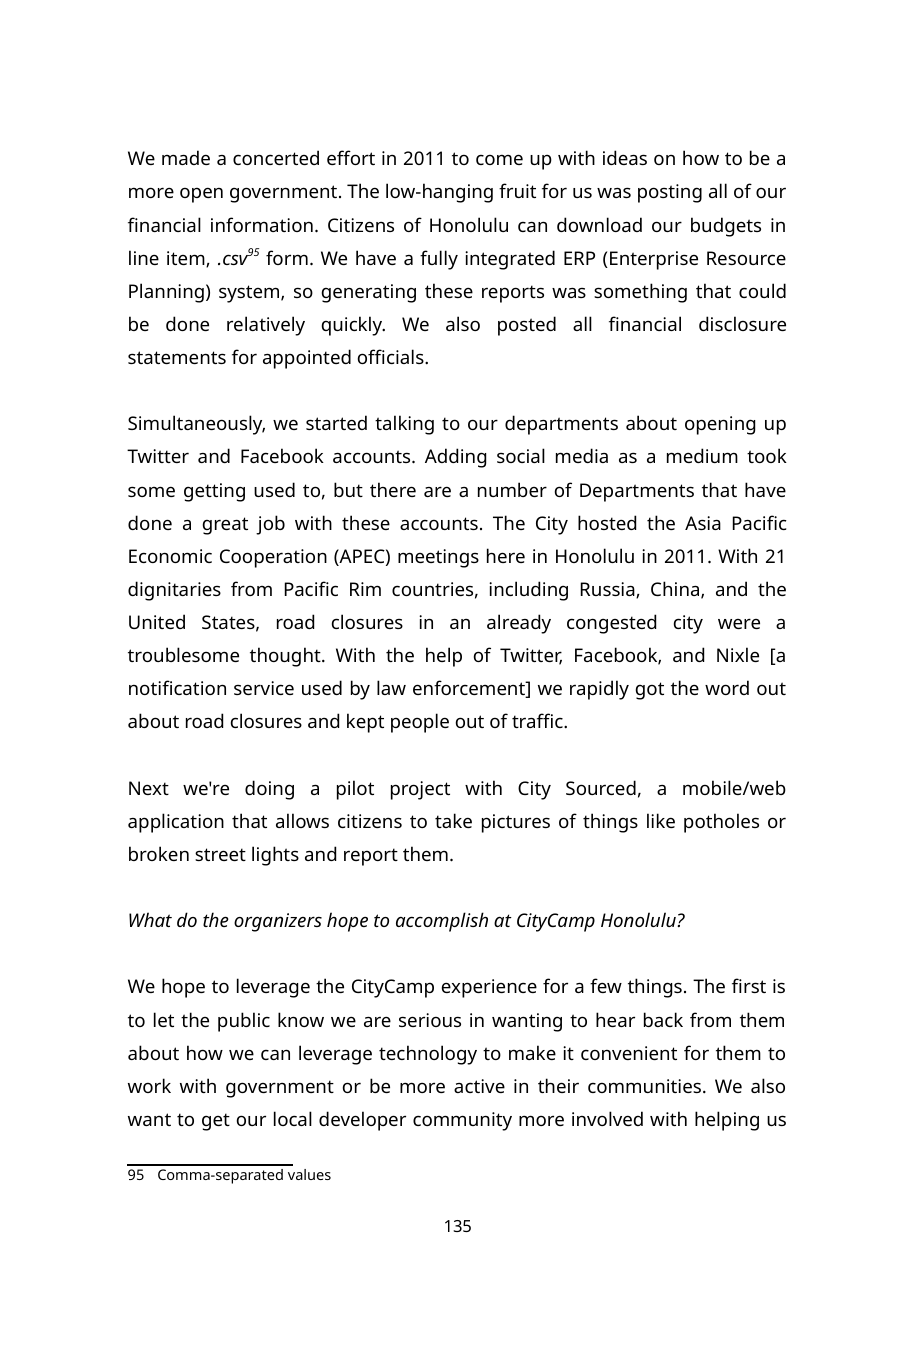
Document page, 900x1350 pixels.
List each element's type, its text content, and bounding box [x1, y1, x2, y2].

text Next we're doing a pilot project with City Sourced, a mobile/web application that allows citizens to take pictures of things like potholes or broken street lights and report them. [127, 775, 787, 867]
text We made a concerted effort in 2011 to come up with ideas on how to be a more open government. The low-hanging fruit for us was posting all of our financial information. Citizens of Honolulu can download our budgets in line item, .csv form. We have a fully integrated ERP (Enterprise Resource Planning) system, so generating these reports was something that could be done relatively quickly. We also posted all financial disclosure statements for appointed officials. [127, 146, 787, 370]
text We hope to leverage the CityCamp experience for a few things. The first is to let the public know we are serious in wanting to hear back from them about how we can leverage technology to make it convenient for them to work with government or be more active in their communities. We also want to get our local developer community more involved with helping us [127, 974, 787, 1132]
text Simultaneously, we started talking to our departments about opening up Twitter and Facebook accounts. Adding social media as a medium took some getting used to, but there are a number of Departments that have done a great job with these accounts. The City hosted the Asia Pacific Economic Cooperation (APEC) meetings here in Honolulu in 2011. With 21 dignitaries from Pacific Rim countries, including Russia, China, and the United States, road closures in an already congested city were a troublesome thought. With the help of Twitter, Facebook, and Nixle [a notification service used by law enforcement] we rapidly got the word out about road closures and kept people out of traffic. [127, 411, 787, 734]
text What do the organizers hope to accomplish at CityCamp Honolulu? [127, 907, 787, 933]
text Comma-separated values [127, 1165, 787, 1185]
